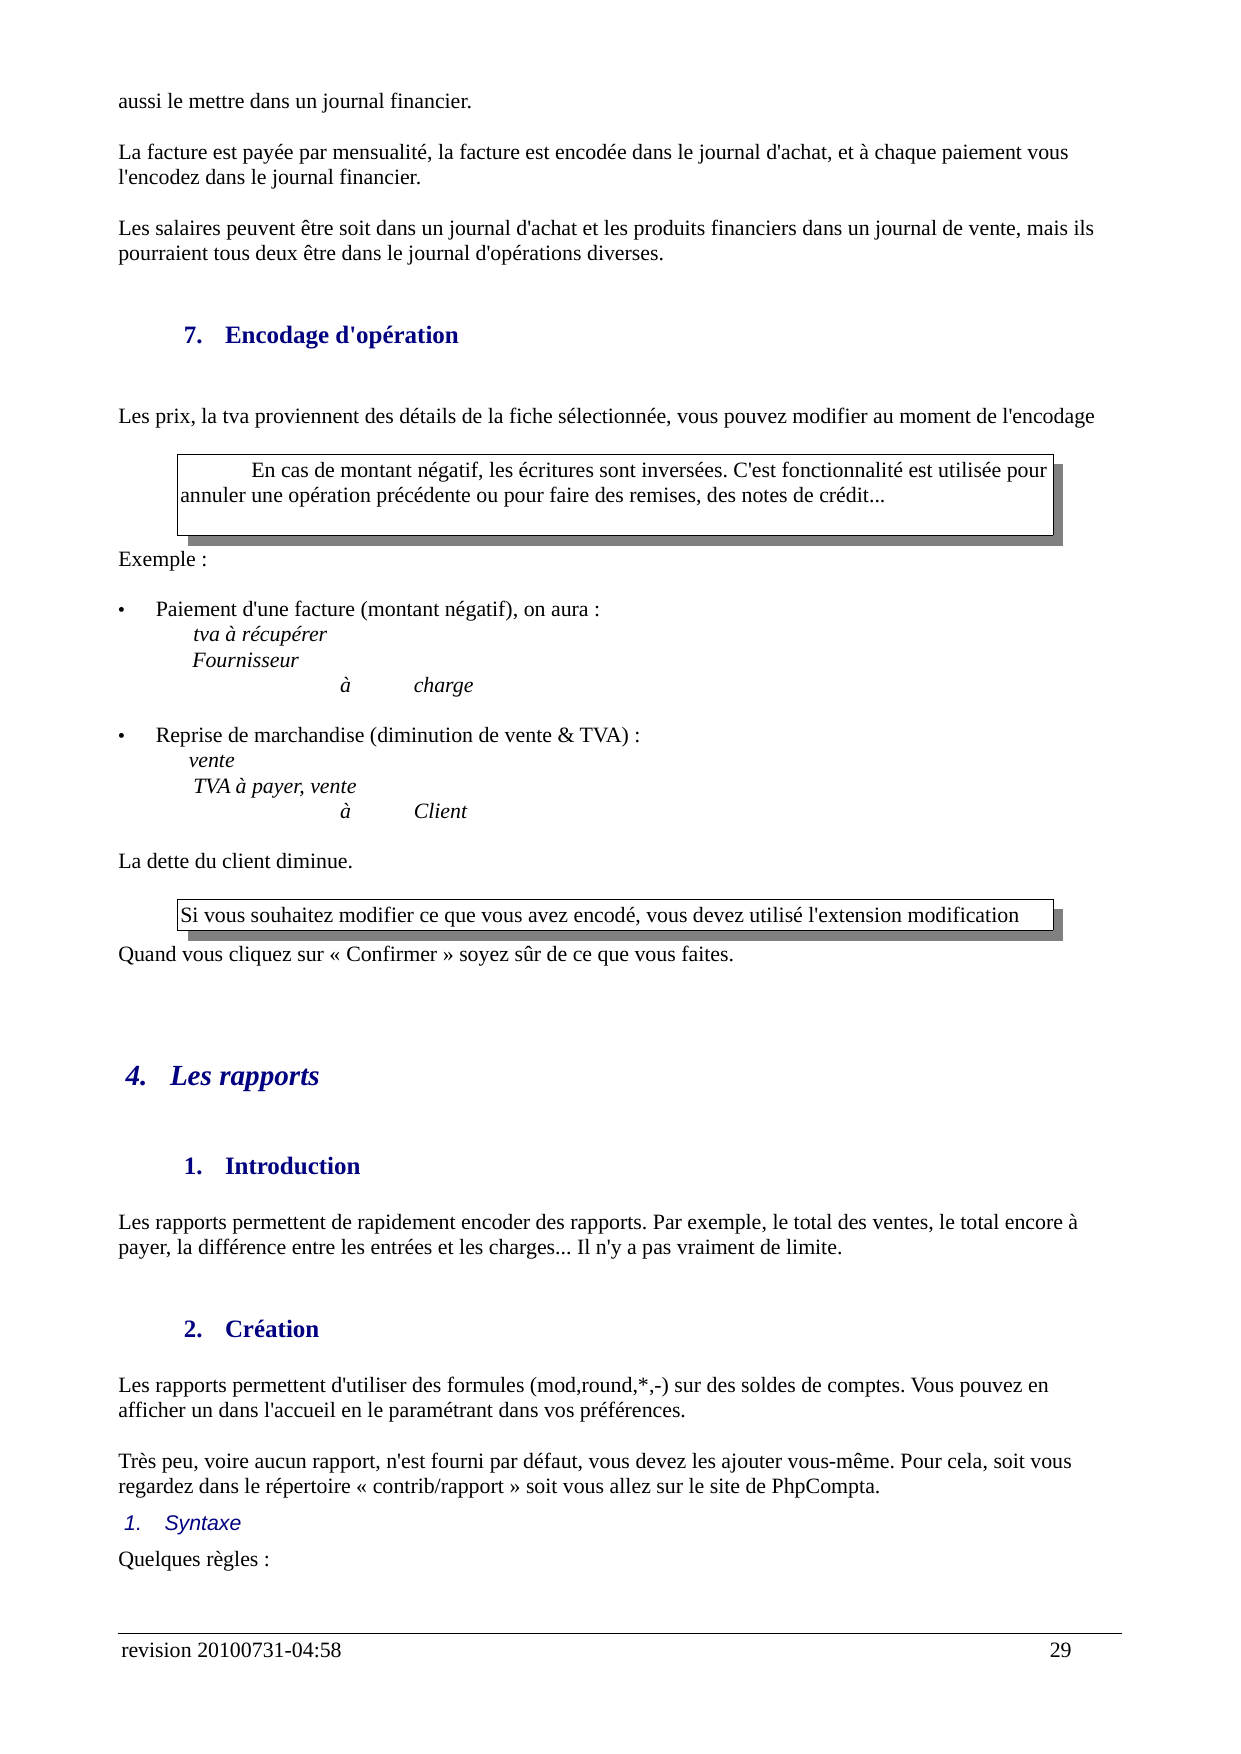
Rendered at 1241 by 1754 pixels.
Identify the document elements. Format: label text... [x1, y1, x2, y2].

text Si vous souhaitez modifier ce que vous avez encodé, vous devez utilisé l'extension modification [178, 900, 1052, 930]
list Reprise de marchandise (diminution de vente & TVA) : [118, 722, 1122, 747]
subtitle Syntaxe [118, 1510, 1122, 1534]
text Les prix, la tva proviennent des détails de la fiche sélectionnée, vous pouvez modifier au moment de l'encodage [118, 403, 1122, 428]
list TVA à payer, vente [156, 773, 1122, 798]
list tva à récupérer [156, 621, 1122, 647]
text Fournisseur [118, 647, 1122, 672]
subtitle Encodage d'opération [177, 320, 1122, 348]
text à Client [118, 798, 1122, 823]
text Les rapports permettent d'utiliser des formules (mod,round,*,-) sur des soldes de comptes. Vous pouvez en afficher un dans l'accueil en le paramétrant dans vos préférences. [118, 1372, 1122, 1423]
list vente [118, 747, 1122, 773]
text aussi le mettre dans un journal financier. [118, 88, 1122, 114]
text En cas de montant négatif, les écritures sont inversées. C'est fonctionnalité est utilisée pour annuler une opération précédente ou pour faire des remises, des notes de crédit... [178, 455, 1052, 507]
text La dette du client diminue. [118, 848, 1122, 873]
text Exemple : [118, 546, 1122, 571]
text La facture est payée par mensualité, la facture est encodée dans le journal d'achat, et à chaque paiement vous l'encodez dans le journal financier. [118, 139, 1122, 189]
subtitle Les rapports [118, 1058, 1122, 1092]
text Les salaires peuvent être soit dans un journal d'achat et les produits financiers dans un journal de vente, mais ils pourraient tous deux être dans le journal d'opérations diverses. [118, 214, 1122, 265]
subtitle Introduction [177, 1151, 1122, 1179]
text Quand vous cliquez sur « Confirmer » soyez sûr de ce que vous faites. [118, 941, 1122, 966]
text Les rapports permettent de rapidement encoder des rapports. Par exemple, le total des ventes, le total encore à payer, la différence entre les entrées et les charges... Il n'y a pas vraiment de limite. [118, 1209, 1122, 1259]
text Très peu, voire aucun rapport, n'est fourni par défaut, vous devez les ajouter vous-même. Pour cela, soit vous regardez dans le répertoire « contrib/rapport » soit vous allez sur le site de PhpCompta. [118, 1448, 1122, 1498]
subtitle Création [177, 1314, 1122, 1343]
text Quelques règles : [118, 1546, 1122, 1572]
list à charge [118, 672, 1122, 697]
list Paiement d'une facture (montant négatif), on aura : [118, 596, 1122, 621]
